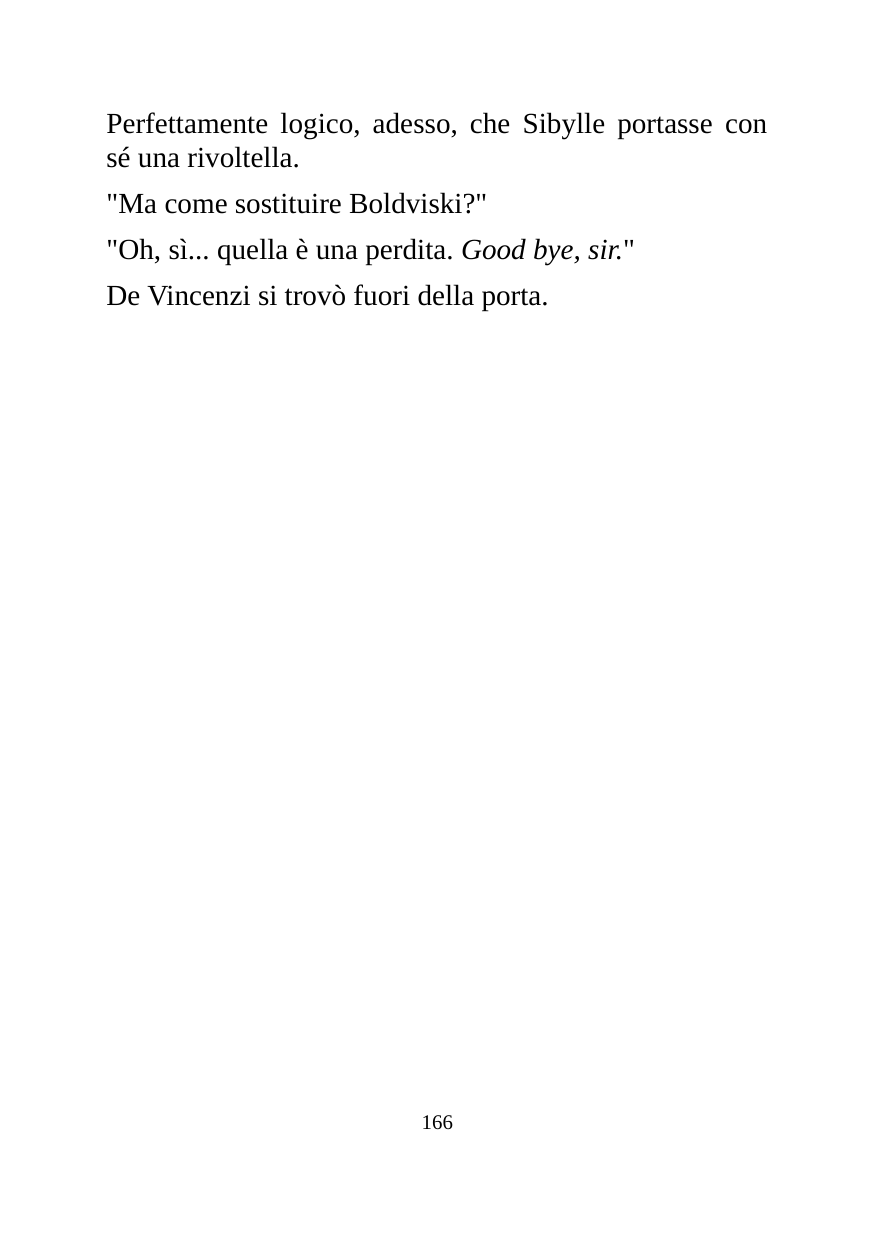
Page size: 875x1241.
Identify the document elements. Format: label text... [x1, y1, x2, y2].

text De Vincenzi si trovò fuori della porta. [106, 278, 768, 311]
text Perfettamente logico, adesso, che Sibylle portasse con sé una rivoltella. [106, 106, 768, 173]
text "Oh, sì... quella è una perdita. Good bye, sir." [106, 232, 768, 265]
text "Ma come sostituire Boldviski?" [106, 186, 768, 219]
